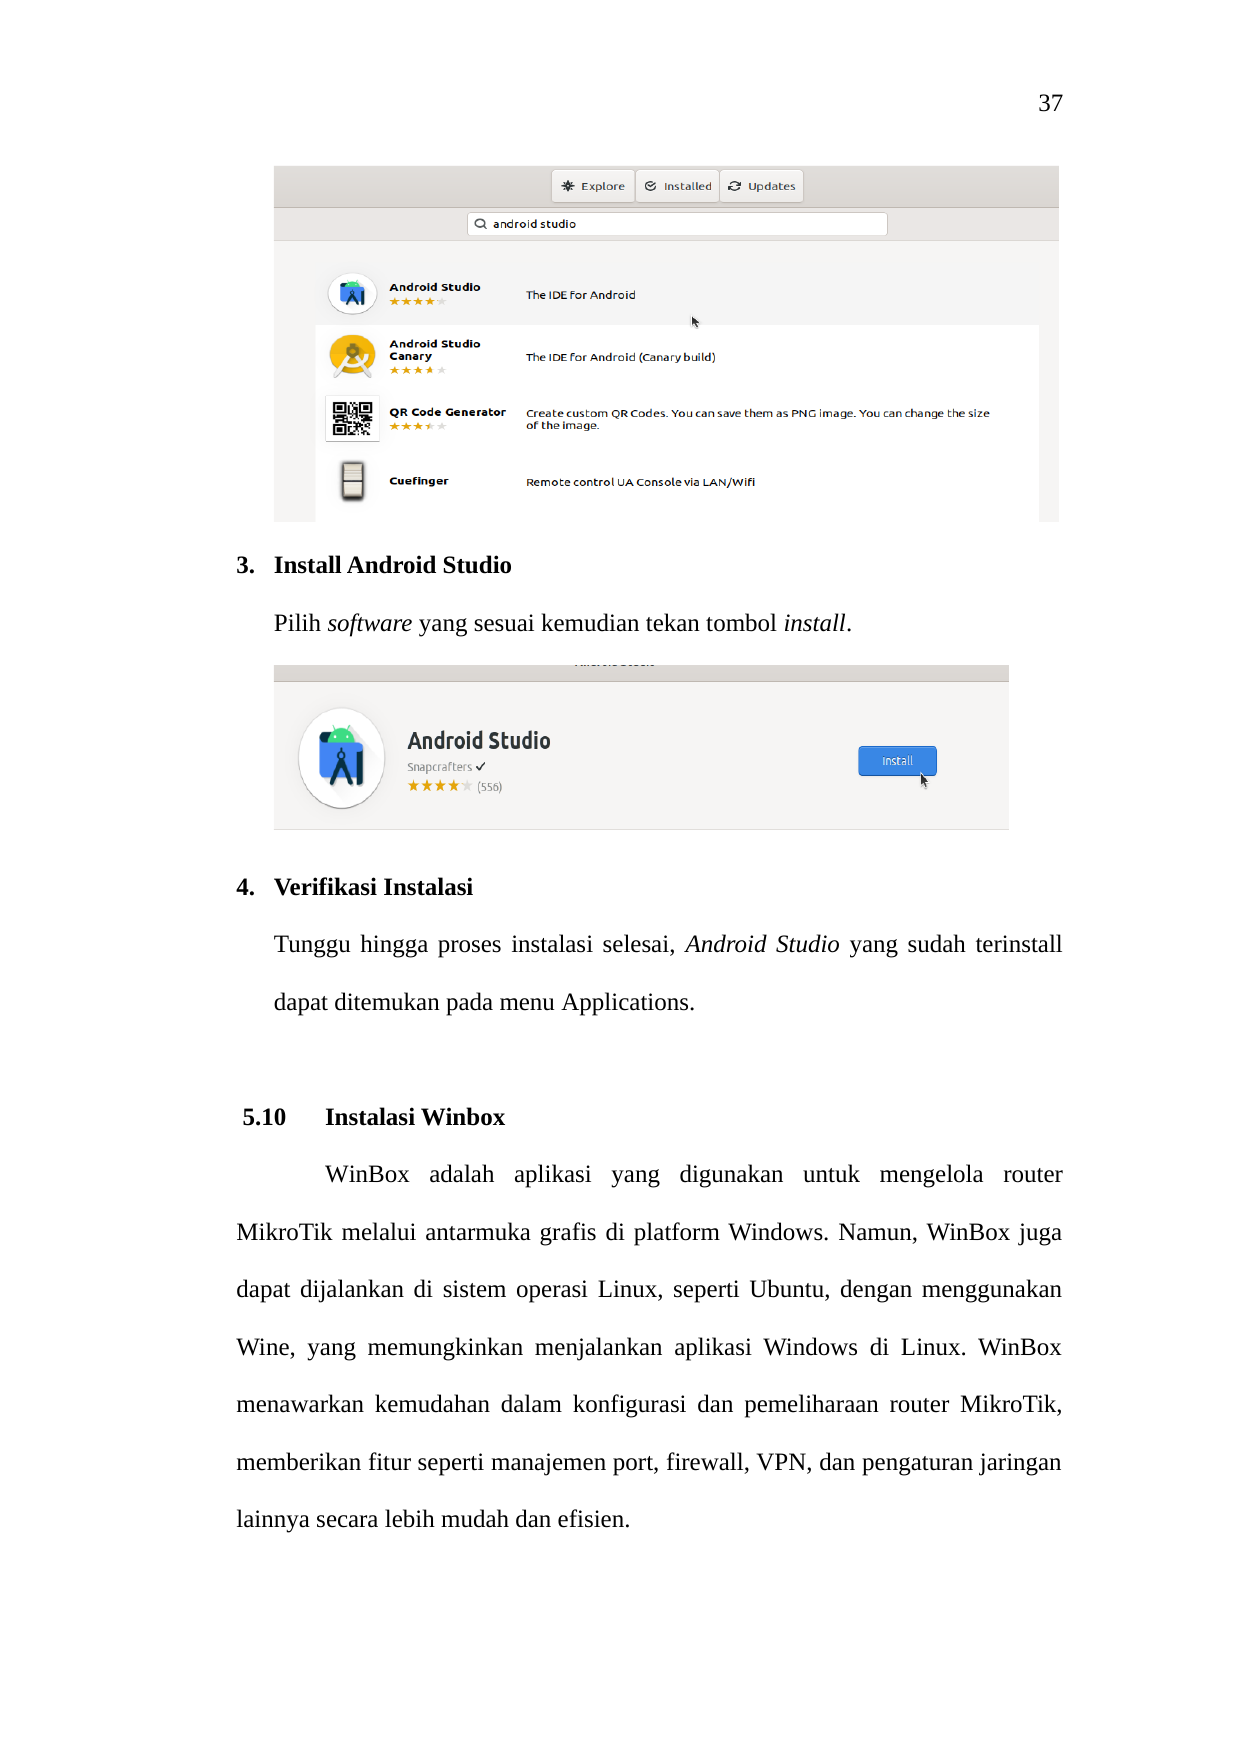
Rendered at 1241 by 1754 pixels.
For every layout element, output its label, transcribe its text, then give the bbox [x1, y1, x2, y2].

text WinBox adalah aplikasi yang digunakan untuk mengelola router MikroTik melalui antarmuka grafis di platform Windows. Namun, WinBox juga dapat dijalankan di sistem operasi Linux, seperti Ubuntu, dengan menggunakan Wine, yang memungkinkan menjalankan aplikasi Windows di Linux. WinBox menawarkan kemudahan dalam konfigurasi dan pemeliharaan router MikroTik, memberikan fitur seperti manajemen port, firewall, VPN, dan pengaturan jaringan lainnya secara lebih mudah dan efisien. [236, 1159, 1063, 1533]
list Verifikasi Instalasi [236, 872, 1063, 900]
list Install Android Studio [236, 551, 1063, 579]
list Tunggu hingga proses instalasi selesai, Android Studio yang sudah terinstall dapat ditemukan pada menu Applications. [236, 929, 1063, 1015]
list Pilih software yang sesuai kemudian tekan tombol install. [236, 608, 1063, 637]
subtitle Instalasi Winbox [236, 1102, 1063, 1130]
picture [273, 665, 1009, 680]
